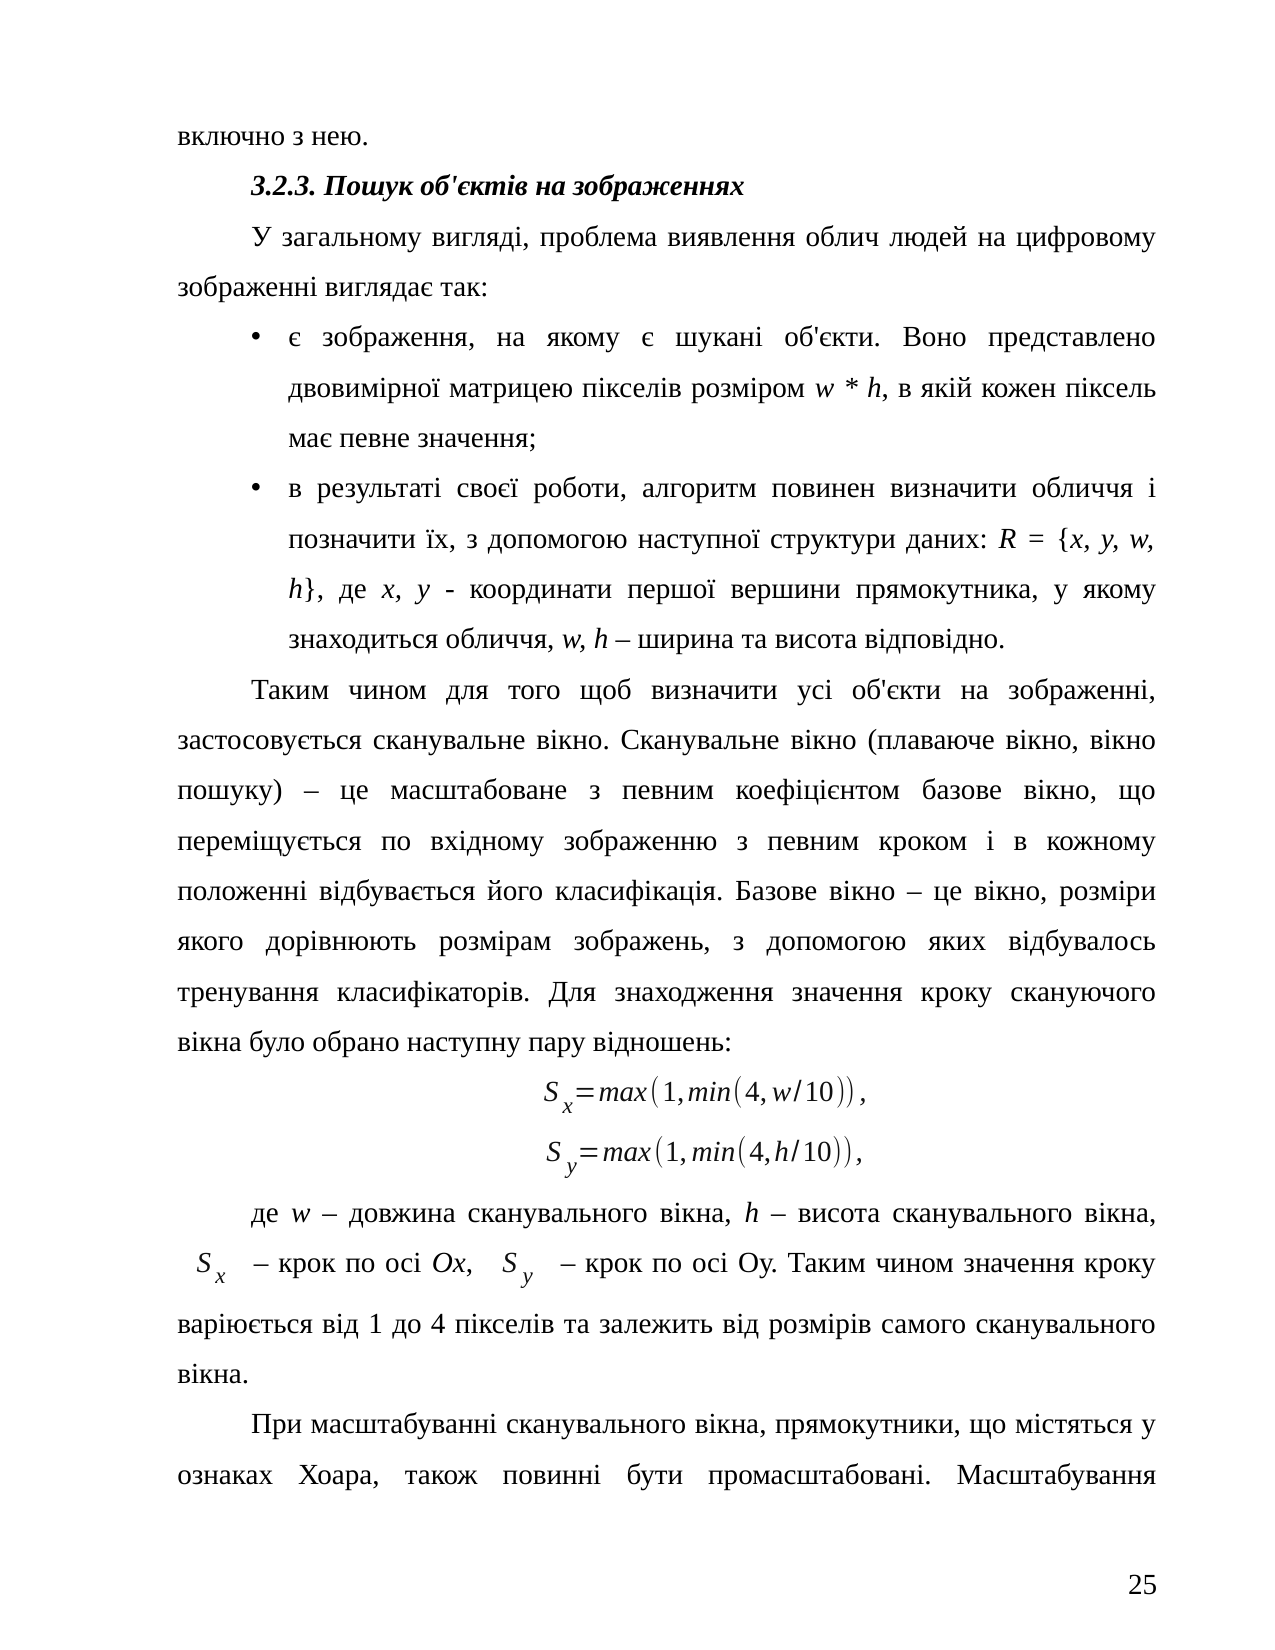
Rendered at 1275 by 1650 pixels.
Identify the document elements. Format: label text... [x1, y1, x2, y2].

list в результаті своєї роботи, алгоритм повинен визначити обличчя і позначити їх, з допомогою наступної структури даних: R = {x, y, w, h}, де x, y - координати першої вершини прямокутника, у якому знаходиться обличчя, w, h – ширина та висота відповідно. [251, 470, 1157, 655]
text включно з нею. [177, 118, 1157, 152]
text де w – довжина сканувального вікна, h – висота сканувального вікна, – крок по осі Ох, – крок по осі Оу. Таким чином значення кроку варіюється від 1 до 4 пікселів та залежить від розмірів самого сканувального вікна. [177, 1195, 1157, 1390]
text При масштабуванні сканувального вікна, прямокутники, що містяться у ознаках Хоара, також повинні бути промасштабовані. Масштабування [177, 1406, 1157, 1490]
text Таким чином для того щоб визначити усі об'єкти на зображенні, застосовується сканувальне вікно. Сканувальне вікно (плаваюче вікно, вікно пошуку) – це масштабоване з певним коефіцієнтом базове вікно, що переміщується по вхідному зображенню з певним кроком і в кожному положенні відбувається його класифікація. Базове вікно – це вікно, розміри якого дорівнюють розмірам зображень, з допомогою яких відбувалось тренування класифікаторів. Для знаходження значення кроку скануючого вікна було обрано наступну пару відношень: [177, 672, 1157, 1057]
text У загальному вигляді, проблема виявлення облич людей на цифровому зображенні виглядає так: [177, 219, 1157, 303]
list є зображення, на якому є шукані об'єкти. Воно представлено двовимірної матрицею пікселів розміром w * h, в якій кожен піксель має певне значення; [251, 319, 1157, 454]
text 3.2.3. Пошук об'єктів на зображеннях [177, 168, 1157, 202]
